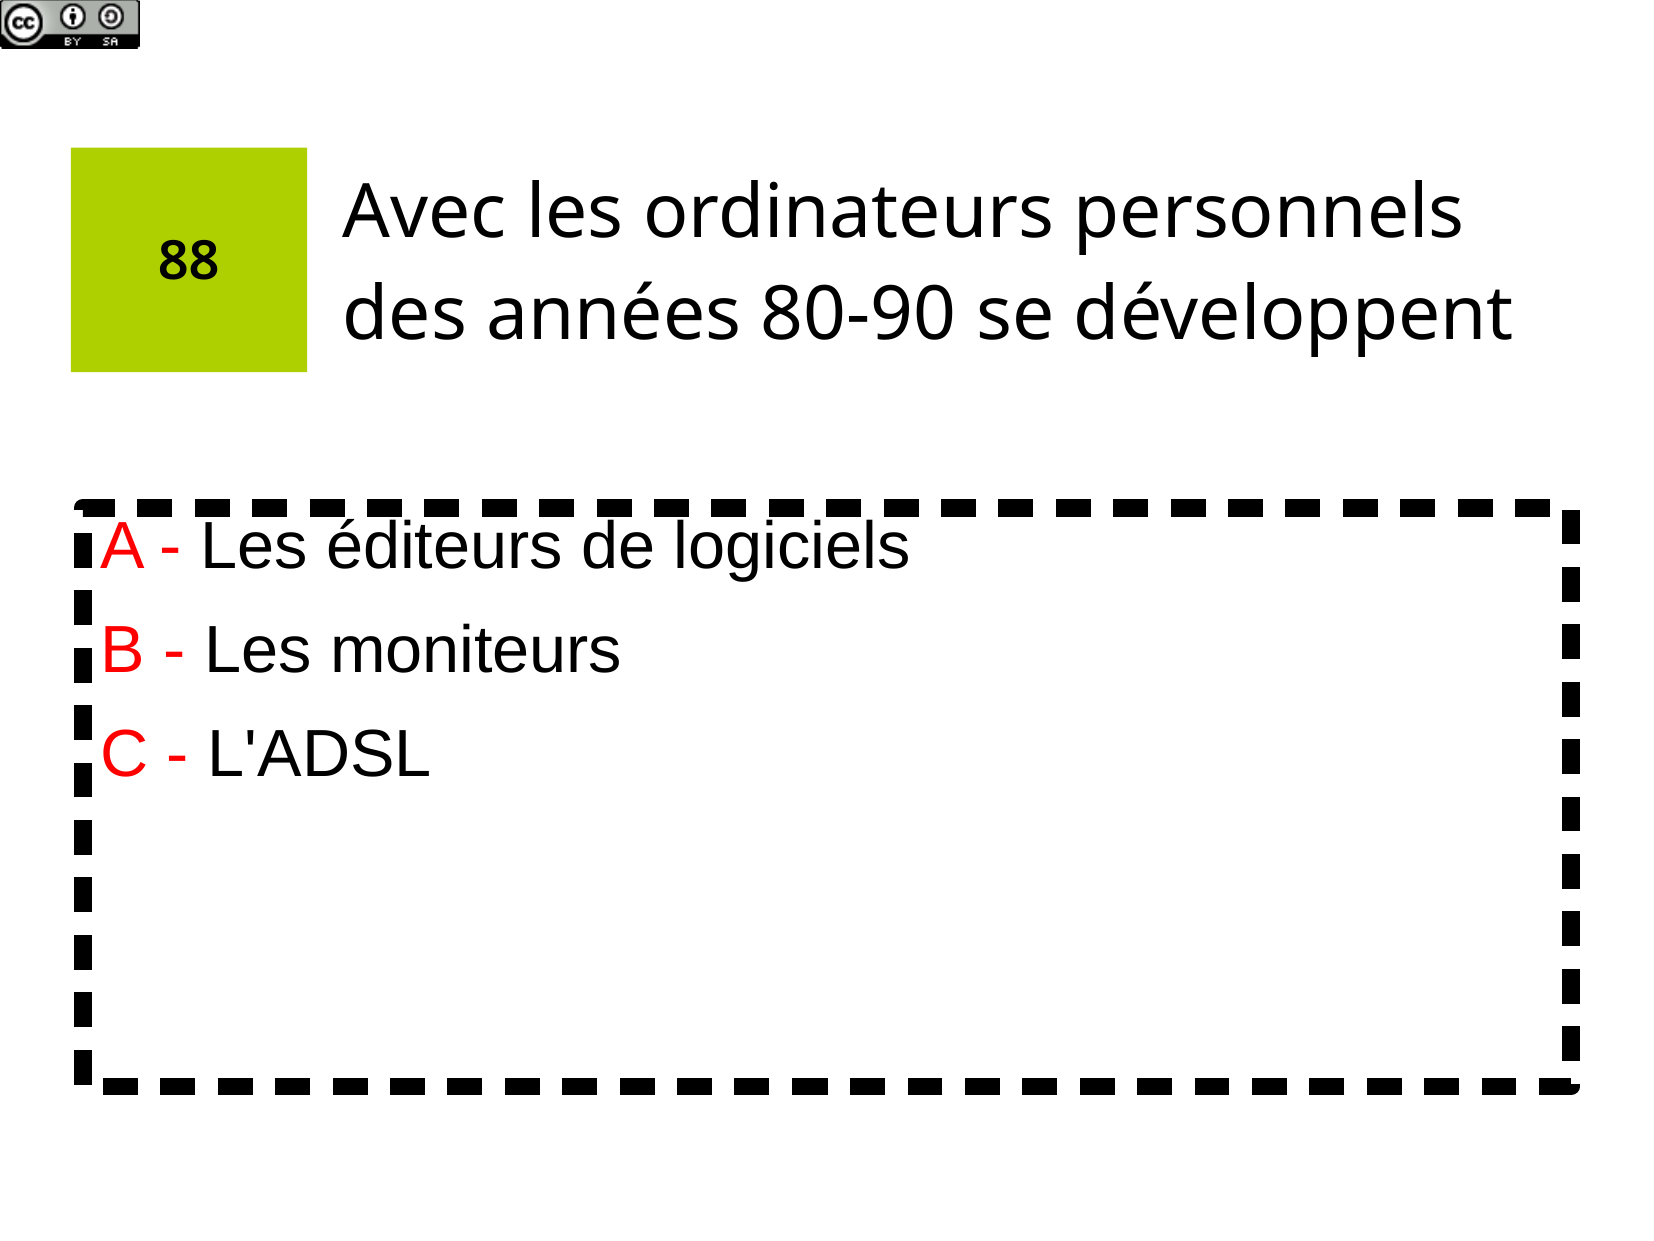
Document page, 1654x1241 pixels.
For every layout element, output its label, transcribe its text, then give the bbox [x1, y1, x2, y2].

title Avec les ordinateurs personnels des années 80-90 se développent [342, 59, 1571, 461]
list Les éditeurs de logiciels Les moniteurs L'ADSL [82, 507, 1571, 1087]
picture [0, 0, 140, 49]
